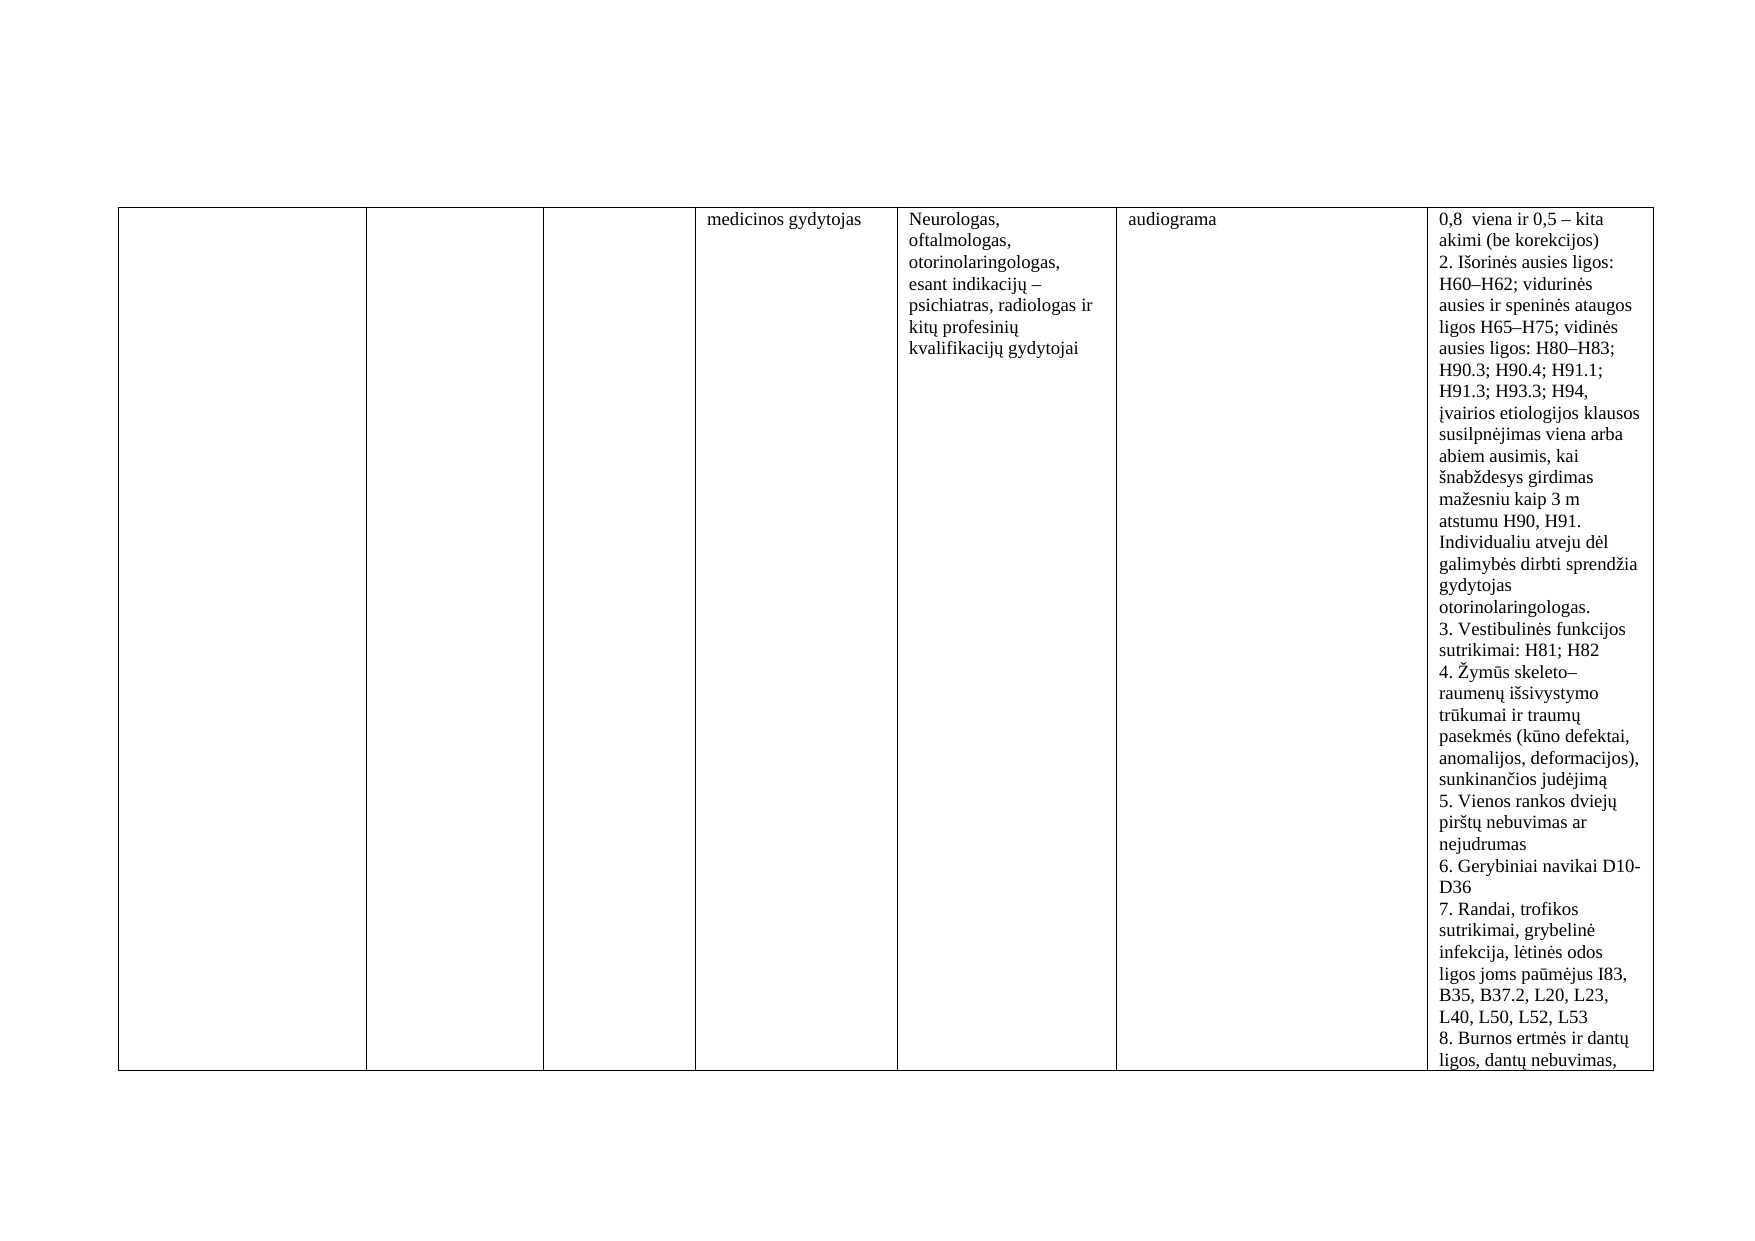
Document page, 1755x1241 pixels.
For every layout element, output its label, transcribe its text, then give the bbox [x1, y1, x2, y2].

table_cell [544, 208, 695, 1070]
table_cell medicinos gydytojas [696, 208, 897, 1070]
table_cell audiograma [1117, 208, 1427, 1070]
table_cell [367, 208, 543, 1070]
table_cell 0,8 viena ir 0,5 – kita akimi (be korekcijos) 2. Išorinės ausies ligos: H60–H62; vidurinės ausies ir speninės ataugos ligos H65–H75; vidinės ausies ligos: H80–H83; H90.3; H90.4; H91.1; H91.3; H93.3; H94, įvairios etiologijos klausos susilpnėjimas viena arba abiem ausimis, kai šnabždesys girdimas mažesniu kaip 3 m atstumu H90, H91. Individualiu atveju dėl galimybės dirbti sprendžia gydytojas otorinolaringologas. 3. Vestibulinės funkcijos sutrikimai: H81; H82 4. Žymūs skeleto–raumenų išsivystymo trūkumai ir traumų pasekmės (kūno defektai, anomalijos, deformacijos), sunkinančios judėjimą 5. Vienos rankos dviejų pirštų nebuvimas ar nejudrumas 6. Gerybiniai navikai D10-D36 7. Randai, trofikos sutrikimai, grybelinė infekcija, lėtinės odos ligos joms paūmėjus I83, B35, B37.2, L20, L23, L40, L50, L52, L53 8. Burnos ertmės ir dantų ligos, dantų nebuvimas, [1428, 208, 1653, 1070]
table_cell Neurologas, oftalmologas, otorinolaringologas, esant indikacijų – psichiatras, radiologas ir kitų profesinių kvalifikacijų gydytojai [898, 208, 1116, 1070]
table_cell [119, 208, 366, 1070]
